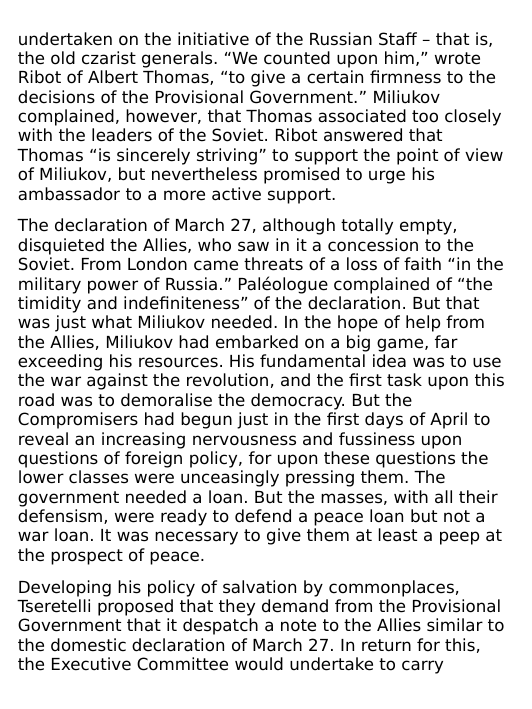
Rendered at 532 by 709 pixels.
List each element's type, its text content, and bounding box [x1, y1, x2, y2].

text undertaken on the initiative of the Russian Staff – that is, the old czarist generals. “We counted upon him,” wrote Ribot of Albert Thomas, “to give a certain firmness to the decisions of the Provisional Government.” Miliukov complained, however, that Thomas associated too closely with the leaders of the Soviet. Ribot answered that Thomas “is sincerely striving” to support the point of view of Miliukov, but nevertheless promised to urge his ambassador to a more active support. [18, 29, 514, 204]
text The declaration of March 27, although totally empty, disquieted the Allies, who saw in it a concession to the Soviet. From London came threats of a loss of faith “in the military power of Russia.” Paléologue complained of “the timidity and indefiniteness” of the declaration. But that was just what Miliukov needed. In the hope of help from the Allies, Miliukov had embarked on a big game, far exceeding his resources. His fundamental idea was to use the war against the revolution, and the first task upon this road was to demoralise the democracy. But the Compromisers had begun just in the first days of April to reveal an increasing nervousness and fussiness upon questions of foreign policy, for upon these questions the lower classes were unceasingly pressing them. The government needed a loan. But the masses, with all their defensism, were ready to defend a peace loan but not a war loan. It was necessary to give them at least a peep at the prospect of peace. [18, 216, 514, 565]
text Developing his policy of salvation by commonplaces, Tseretelli proposed that they demand from the Provisional Government that it despatch a note to the Allies similar to the domestic declaration of March 27. In return for this, the Executive Committee would undertake to carry [18, 578, 514, 674]
